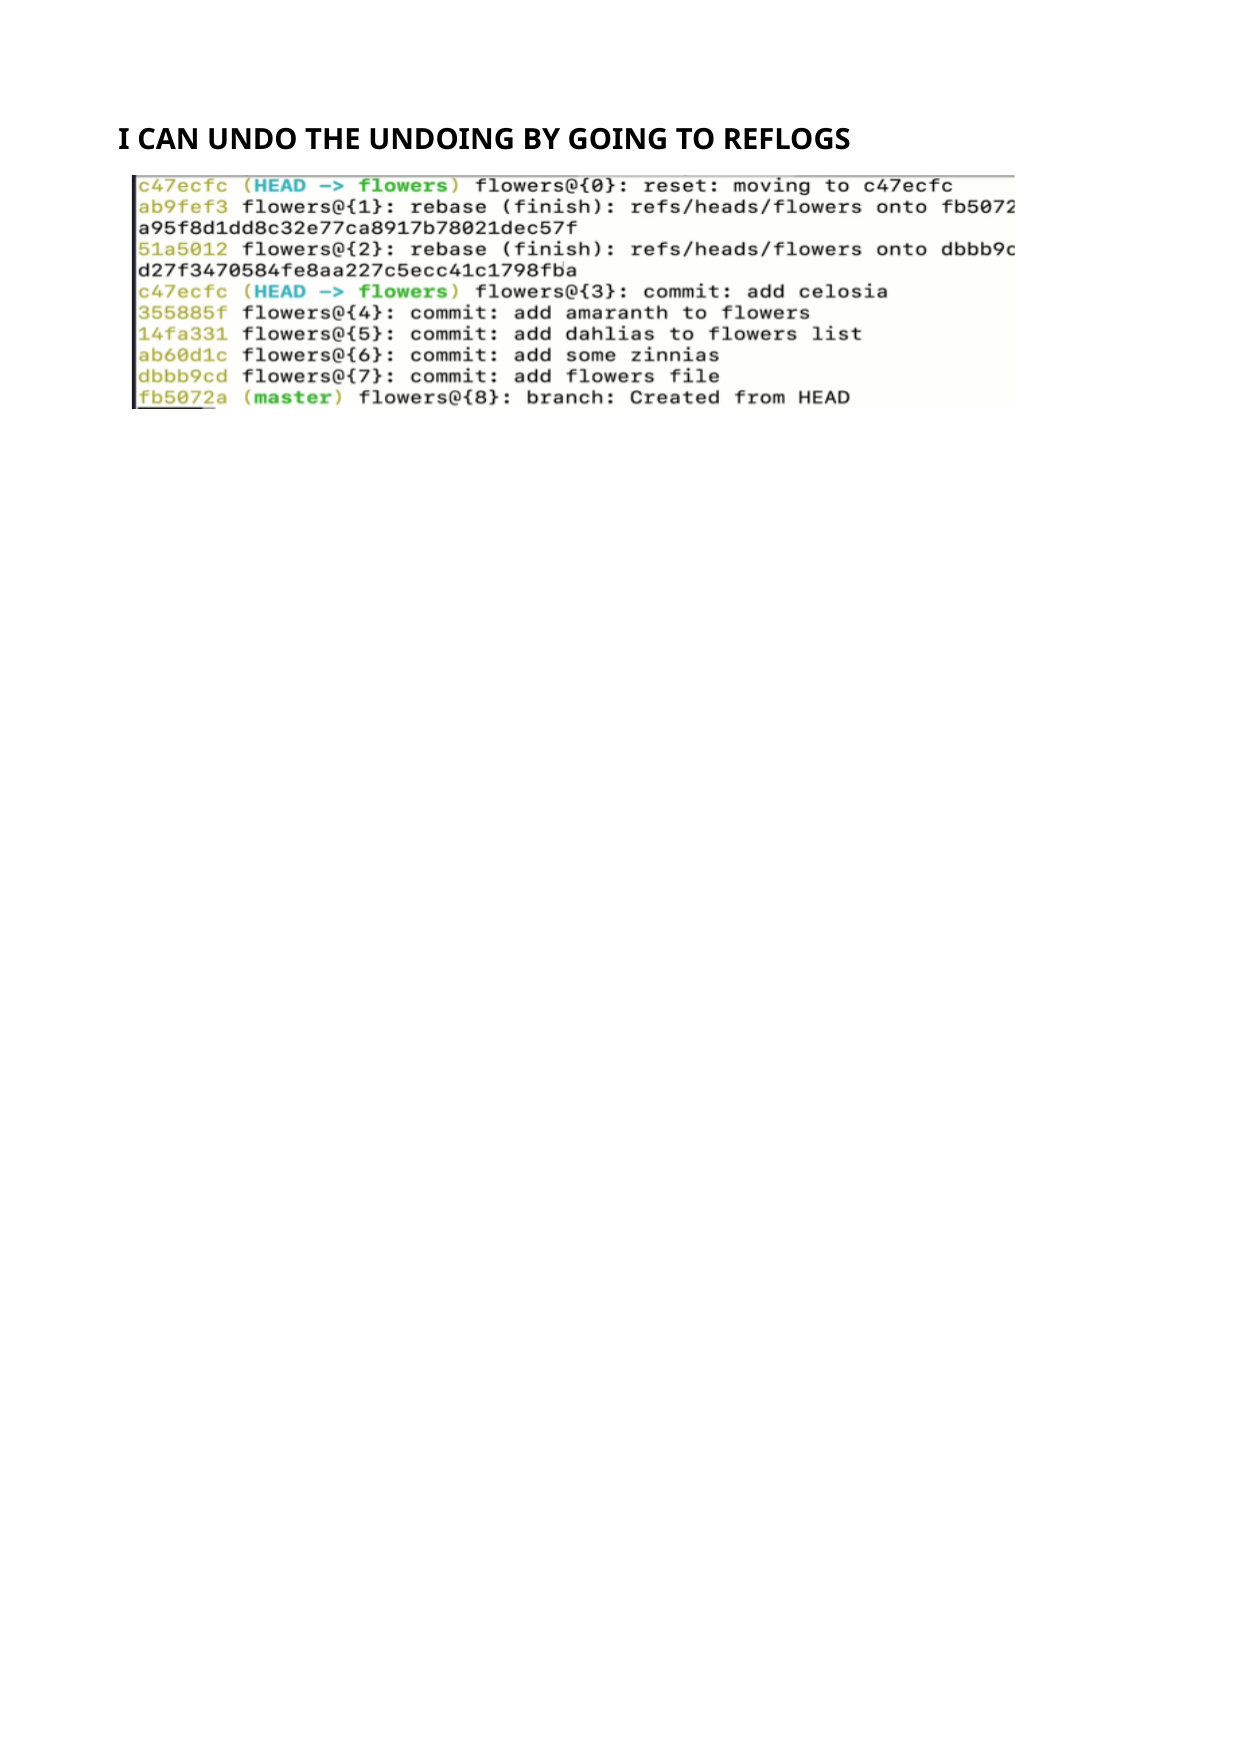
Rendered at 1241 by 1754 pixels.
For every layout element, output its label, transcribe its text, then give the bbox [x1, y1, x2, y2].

text I CAN UNDO THE UNDOING BY GOING TO REFLOGS [118, 118, 1122, 158]
picture [131, 175, 1015, 409]
